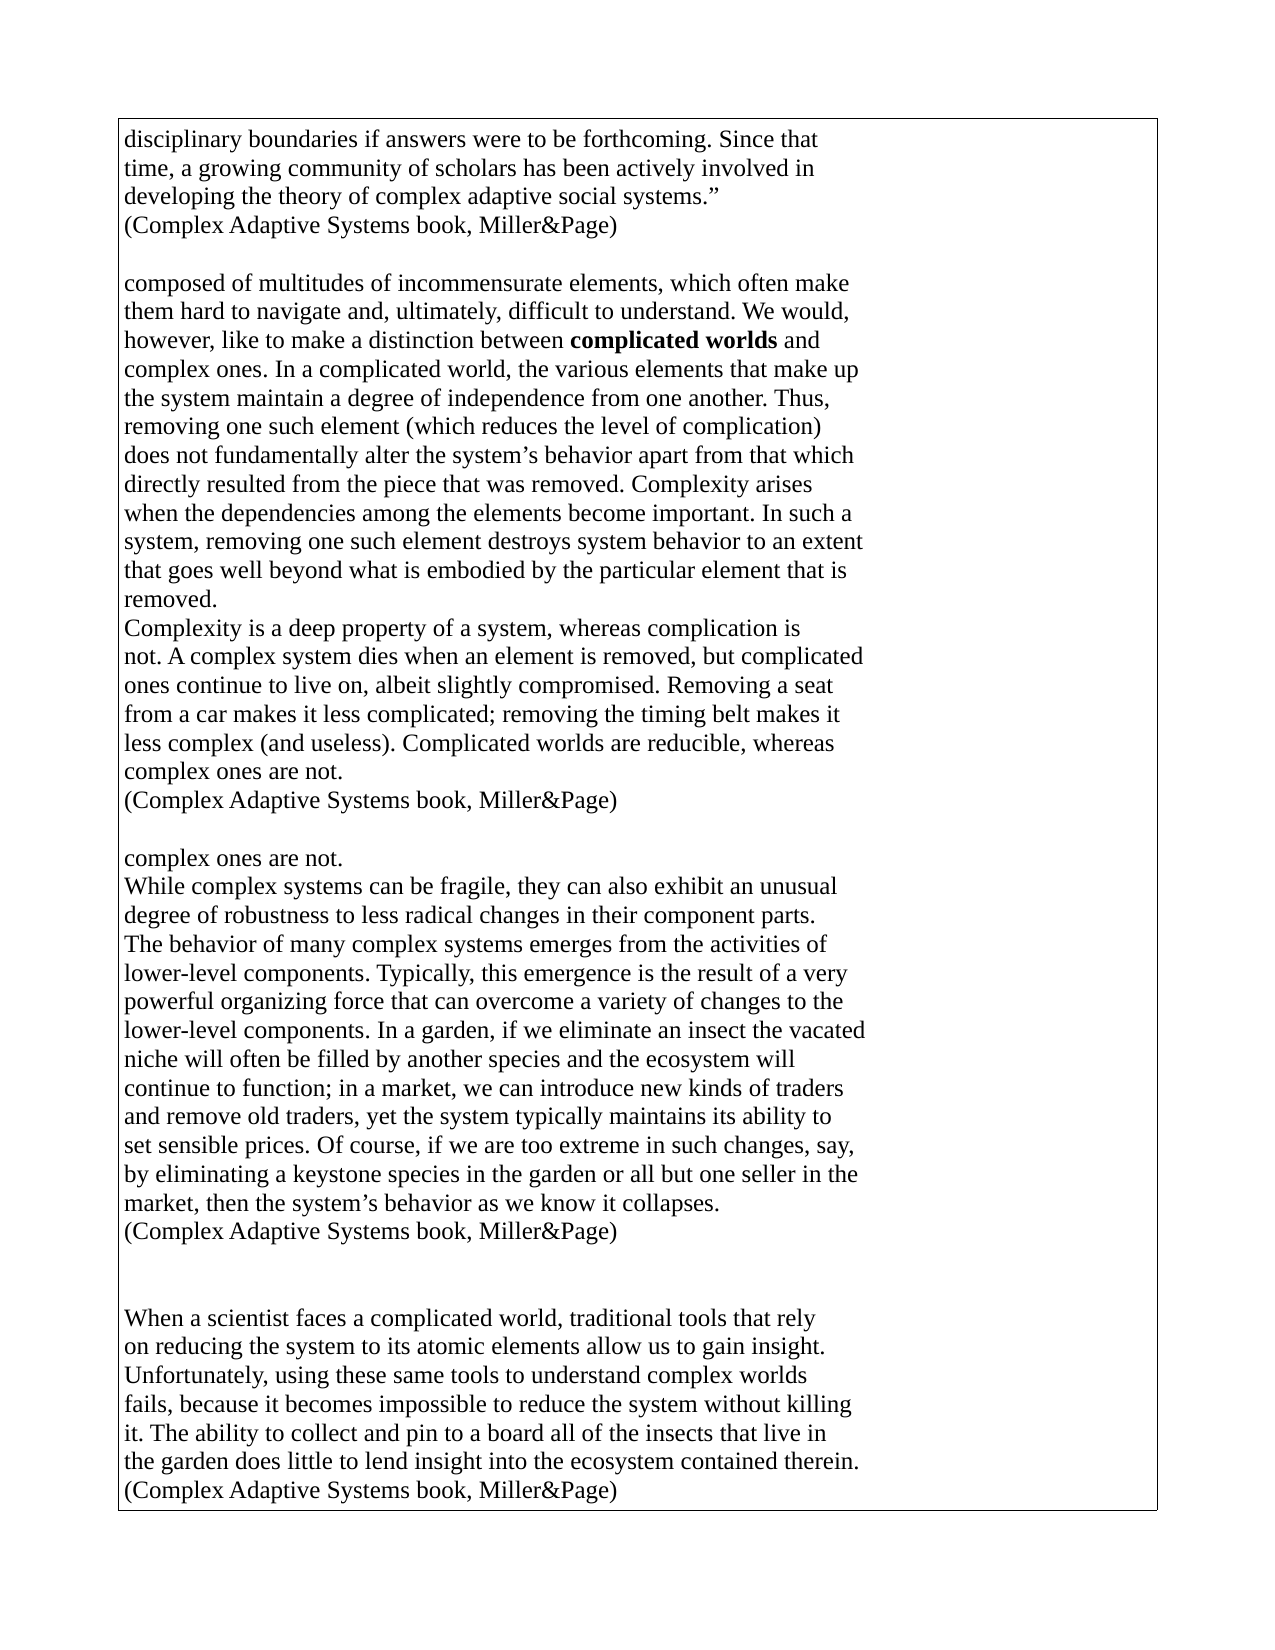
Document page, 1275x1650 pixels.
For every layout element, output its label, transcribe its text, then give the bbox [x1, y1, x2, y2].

table_cell disciplinary boundaries if answers were to be forthcoming. Since that time, a growing community of scholars has been actively involved in developing the theory of complex adaptive social systems.” (Complex Adaptive Systems book, Miller&Page) composed of multitudes of incommensurate elements, which often make them hard to navigate and, ultimately, difficult to understand. We would, however, like to make a distinction between complicated worlds and complex ones. In a complicated world, the various elements that make up the system maintain a degree of independence from one another. Thus, removing one such element (which reduces the level of complication) does not fundamentally alter the system’s behavior apart from that which directly resulted from the piece that was removed. Complexity arises when the dependencies among the elements become important. In such a system, removing one such element destroys system behavior to an extent that goes well beyond what is embodied by the particular element that is removed. Complexity is a deep property of a system, whereas complication is not. A complex system dies when an element is removed, but complicated ones continue to live on, albeit slightly compromised. Removing a seat from a car makes it less complicated; removing the timing belt makes it less complex (and useless). Complicated worlds are reducible, whereas complex ones are not. (Complex Adaptive Systems book, Miller&Page) complex ones are not. While complex systems can be fragile, they can also exhibit an unusual degree of robustness to less radical changes in their component parts. The behavior of many complex systems emerges from the activities of lower-level components. Typically, this emergence is the result of a very powerful organizing force that can overcome a variety of changes to the lower-level components. In a garden, if we eliminate an insect the vacated niche will often be filled by another species and the ecosystem will continue to function; in a market, we can introduce new kinds of traders and remove old traders, yet the system typically maintains its ability to set sensible prices. Of course, if we are too extreme in such changes, say, by eliminating a keystone species in the garden or all but one seller in the market, then the system’s behavior as we know it collapses. (Complex Adaptive Systems book, Miller&Page) When a scientist faces a complicated world, traditional tools that rely on reducing the system to its atomic elements allow us to gain insight. Unfortunately, using these same tools to understand complex worlds fails, because it becomes impossible to reduce the system without killing it. The ability to collect and pin to a board all of the insects that live in the garden does little to lend insight into the ecosystem contained therein. (Complex Adaptive Systems book, Miller&Page) [119, 119, 1157, 1510]
